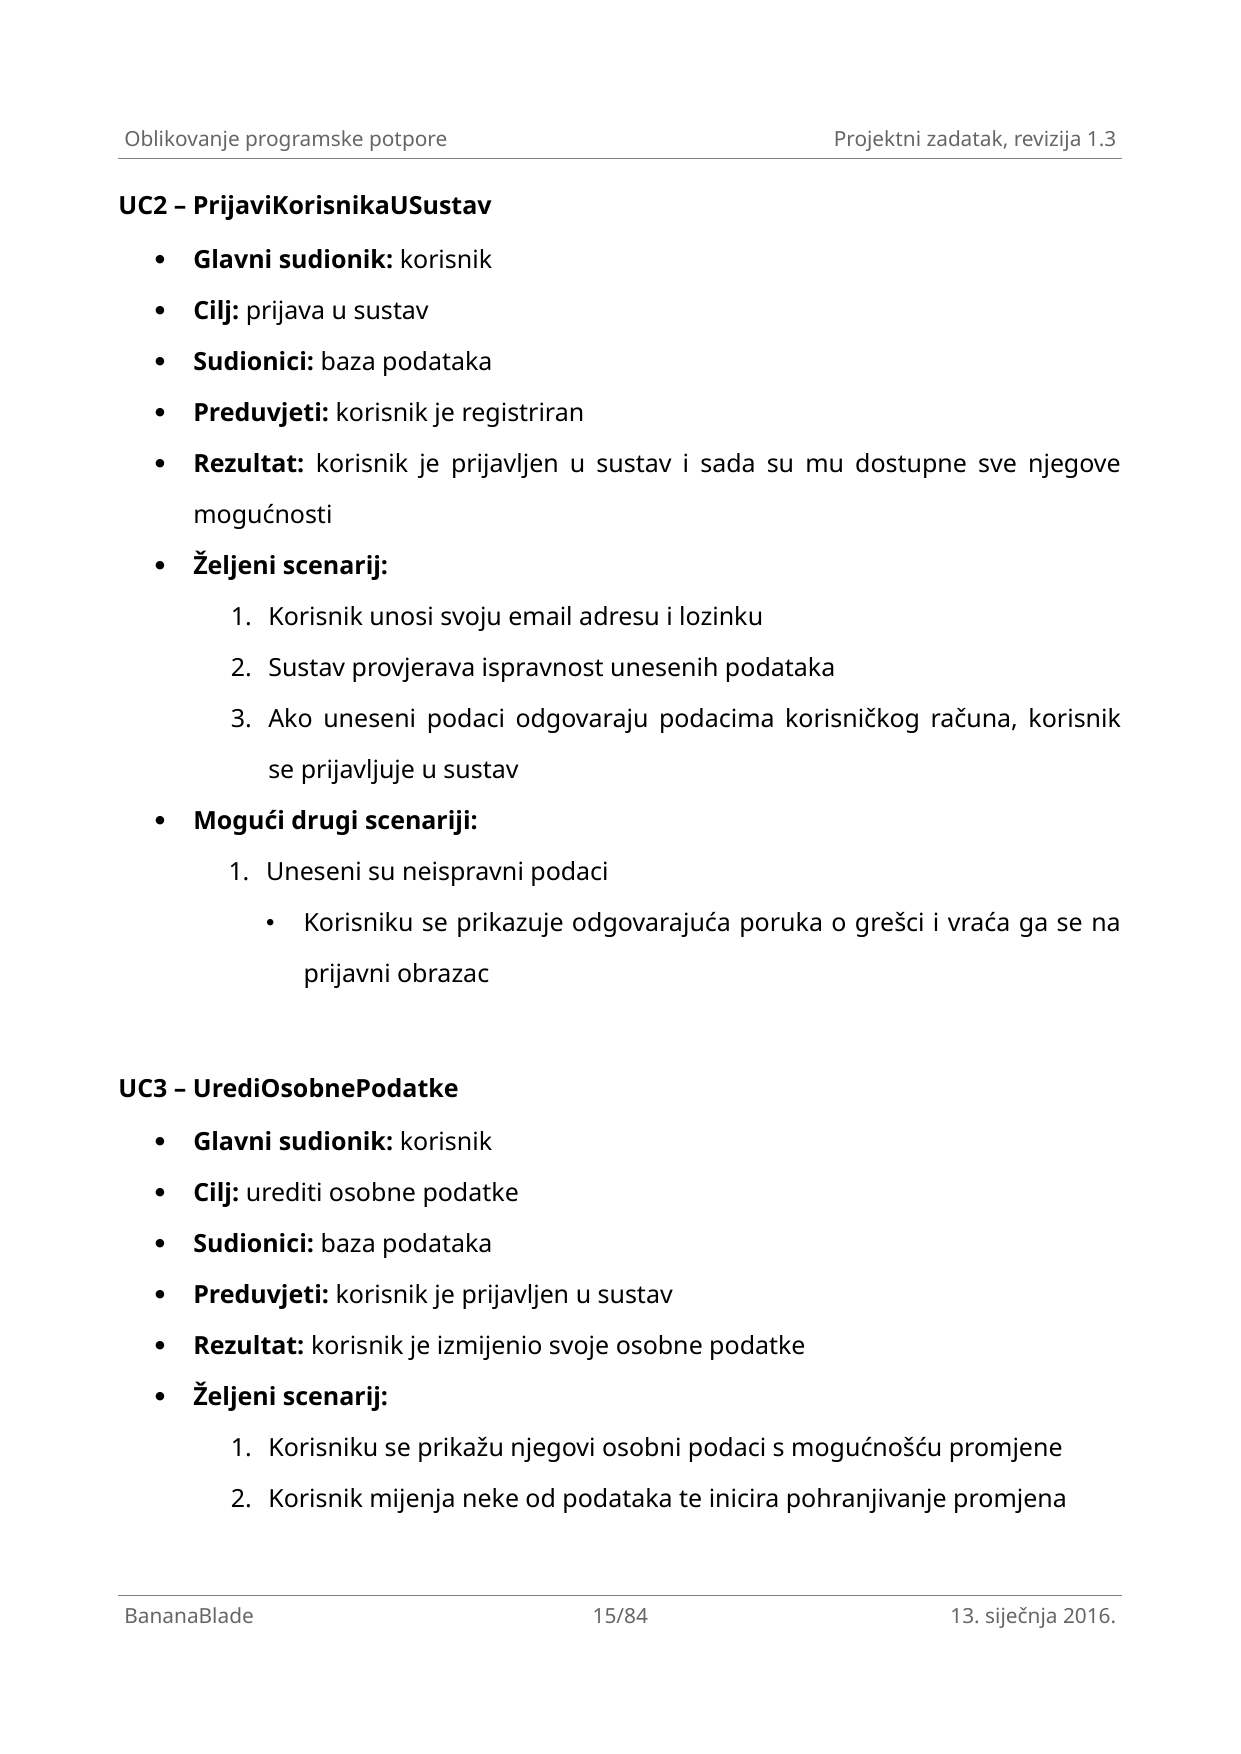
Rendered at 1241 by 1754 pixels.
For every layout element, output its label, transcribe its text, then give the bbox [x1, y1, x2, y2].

list Korisnik unosi svoju email adresu i lozinku [231, 599, 1122, 633]
list Cilj: prijava u sustav [156, 292, 1122, 326]
subtitle UC2 – PrijaviKorisnikaUSustav [118, 188, 1122, 222]
subtitle UC3 – UrediOsobnePodatke [118, 1071, 1122, 1104]
list Željeni scenarij: [156, 548, 1122, 582]
list Glavni sudionik: korisnik [156, 241, 1122, 275]
list Rezultat: korisnik je prijavljen u sustav i sada su mu dostupne sve njegove mogućnosti [156, 446, 1122, 531]
list Preduvjeti: korisnik je registriran [156, 394, 1122, 428]
list Glavni sudionik: korisnik [156, 1124, 1122, 1158]
list Mogući drugi scenariji: [156, 803, 1122, 837]
list Uneseni su neispravni podaci [228, 854, 1122, 888]
list Željeni scenarij: [156, 1379, 1122, 1413]
list Ako uneseni podaci odgovaraju podacima korisničkog računa, korisnik se prijavljuje u sustav [231, 701, 1122, 786]
list Preduvjeti: korisnik je prijavljen u sustav [156, 1277, 1122, 1311]
list Sustav provjerava ispravnost unesenih podataka [231, 650, 1122, 684]
list Rezultat: korisnik je izmijenio svoje osobne podatke [156, 1328, 1122, 1362]
list Cilj: urediti osobne podatke [156, 1175, 1122, 1209]
list Sudionici: baza podataka [156, 1226, 1122, 1260]
list Korisniku se prikažu njegovi osobni podaci s mogućnošću promjene [231, 1430, 1122, 1464]
list Sudionici: baza podataka [156, 343, 1122, 377]
list Korisnik mijenja neke od podataka te inicira pohranjivanje promjena [231, 1481, 1122, 1515]
list Korisniku se prikazuje odgovarajuća poruka o grešci i vraća ga se na prijavni obrazac [266, 905, 1122, 990]
